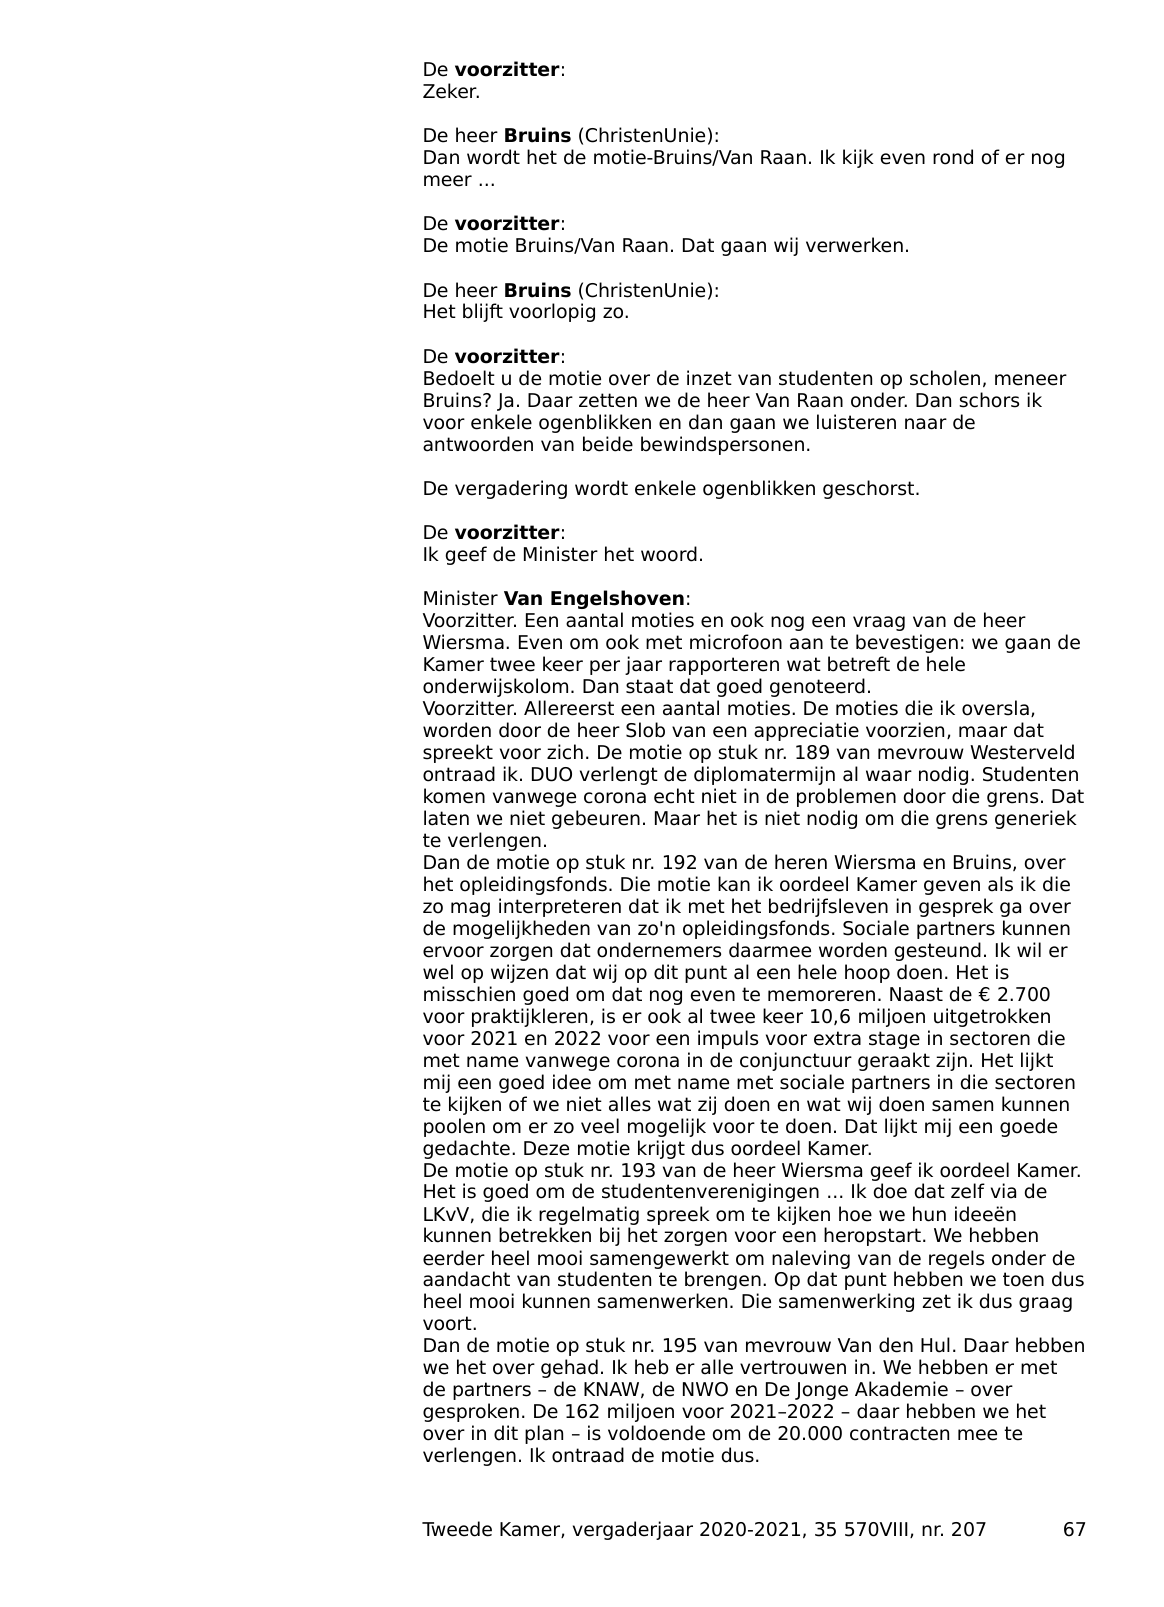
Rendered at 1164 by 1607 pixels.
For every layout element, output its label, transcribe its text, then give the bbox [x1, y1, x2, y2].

text Dan de motie op stuk nr. 192 van de heren Wiersma en Bruins, over het opleidingsfonds. Die motie kan ik oordeel Kamer geven als ik die zo mag interpreteren dat ik met het bedrijfsleven in gesprek ga over de mogelijkheden van zo'n opleidingsfonds. Sociale partners kunnen ervoor zorgen dat ondernemers daarmee worden gesteund. Ik wil er wel op wijzen dat wij op dit punt al een hele hoop doen. Het is misschien goed om dat nog even te memoreren. Naast de € 2.700 voor praktijkleren, is er ook al twee keer 10,6 miljoen uitgetrokken voor 2021 en 2022 voor een impuls voor extra stage in sectoren die met name vanwege corona in de conjunctuur geraakt zijn. Het lijkt mij een goed idee om met name met sociale partners in die sectoren te kijken of we niet alles wat zij doen en wat wij doen samen kunnen poolen om er zo veel mogelijk voor te doen. Dat lijkt mij een goede gedachte. Deze motie krijgt dus oordeel Kamer. [422, 852, 1087, 1159]
text De vergadering wordt enkele ogenblikken geschorst. [422, 478, 1087, 500]
text Zeker. [422, 81, 1087, 103]
text Voorzitter. Allereerst een aantal moties. De moties die ik oversla, worden door de heer Slob van een appreciatie voorzien, maar dat spreekt voor zich. De motie op stuk nr. 189 van mevrouw Westerveld ontraad ik. DUO verlengt de diplomatermijn al waar nodig. Studenten komen vanwege corona echt niet in de problemen door die grens. Dat laten we niet gebeuren. Maar het is niet nodig om die grens generiek te verlengen. [422, 698, 1087, 852]
text De voorzitter: [422, 522, 1087, 544]
text Het blijft voorlopig zo. [422, 301, 1087, 323]
text De voorzitter: [422, 59, 1087, 81]
text De voorzitter: [422, 213, 1087, 235]
text De heer Bruins (ChristenUnie): [422, 279, 1087, 301]
text De motie op stuk nr. 193 van de heer Wiersma geef ik oordeel Kamer. Het is goed om de studentenverenigingen ... Ik doe dat zelf via de LKvV, die ik regelmatig spreek om te kijken hoe we hun ideeën kunnen betrekken bij het zorgen voor een heropstart. We hebben eerder heel mooi samengewerkt om naleving van de regels onder de aandacht van studenten te brengen. Op dat punt hebben we toen dus heel mooi kunnen samenwerken. Die samenwerking zet ik dus graag voort. [422, 1159, 1087, 1335]
text De motie Bruins/Van Raan. Dat gaan wij verwerken. [422, 235, 1087, 257]
text Minister Van Engelshoven: [422, 588, 1087, 610]
text Bedoelt u de motie over de inzet van studenten op scholen, meneer Bruins? Ja. Daar zetten we de heer Van Raan onder. Dan schors ik voor enkele ogenblikken en dan gaan we luisteren naar de antwoorden van beide bewindspersonen. [422, 368, 1087, 456]
text Dan wordt het de motie-Bruins/Van Raan. Ik kijk even rond of er nog meer ... [422, 147, 1087, 191]
text De heer Bruins (ChristenUnie): [422, 125, 1087, 147]
text Dan de motie op stuk nr. 195 van mevrouw Van den Hul. Daar hebben we het over gehad. Ik heb er alle vertrouwen in. We hebben er met de partners – de KNAW, de NWO en De Jonge Akademie – over gesproken. De 162 miljoen voor 2021–2022 – daar hebben we het over in dit plan – is voldoende om de 20.000 contracten mee te verlengen. Ik ontraad de motie dus. [422, 1335, 1087, 1467]
text Voorzitter. Een aantal moties en ook nog een vraag van de heer Wiersma. Even om ook met microfoon aan te bevestigen: we gaan de Kamer twee keer per jaar rapporteren wat betreft de hele onderwijskolom. Dan staat dat goed genoteerd. [422, 610, 1087, 698]
text De voorzitter: [422, 346, 1087, 368]
text Ik geef de Minister het woord. [422, 544, 1087, 566]
